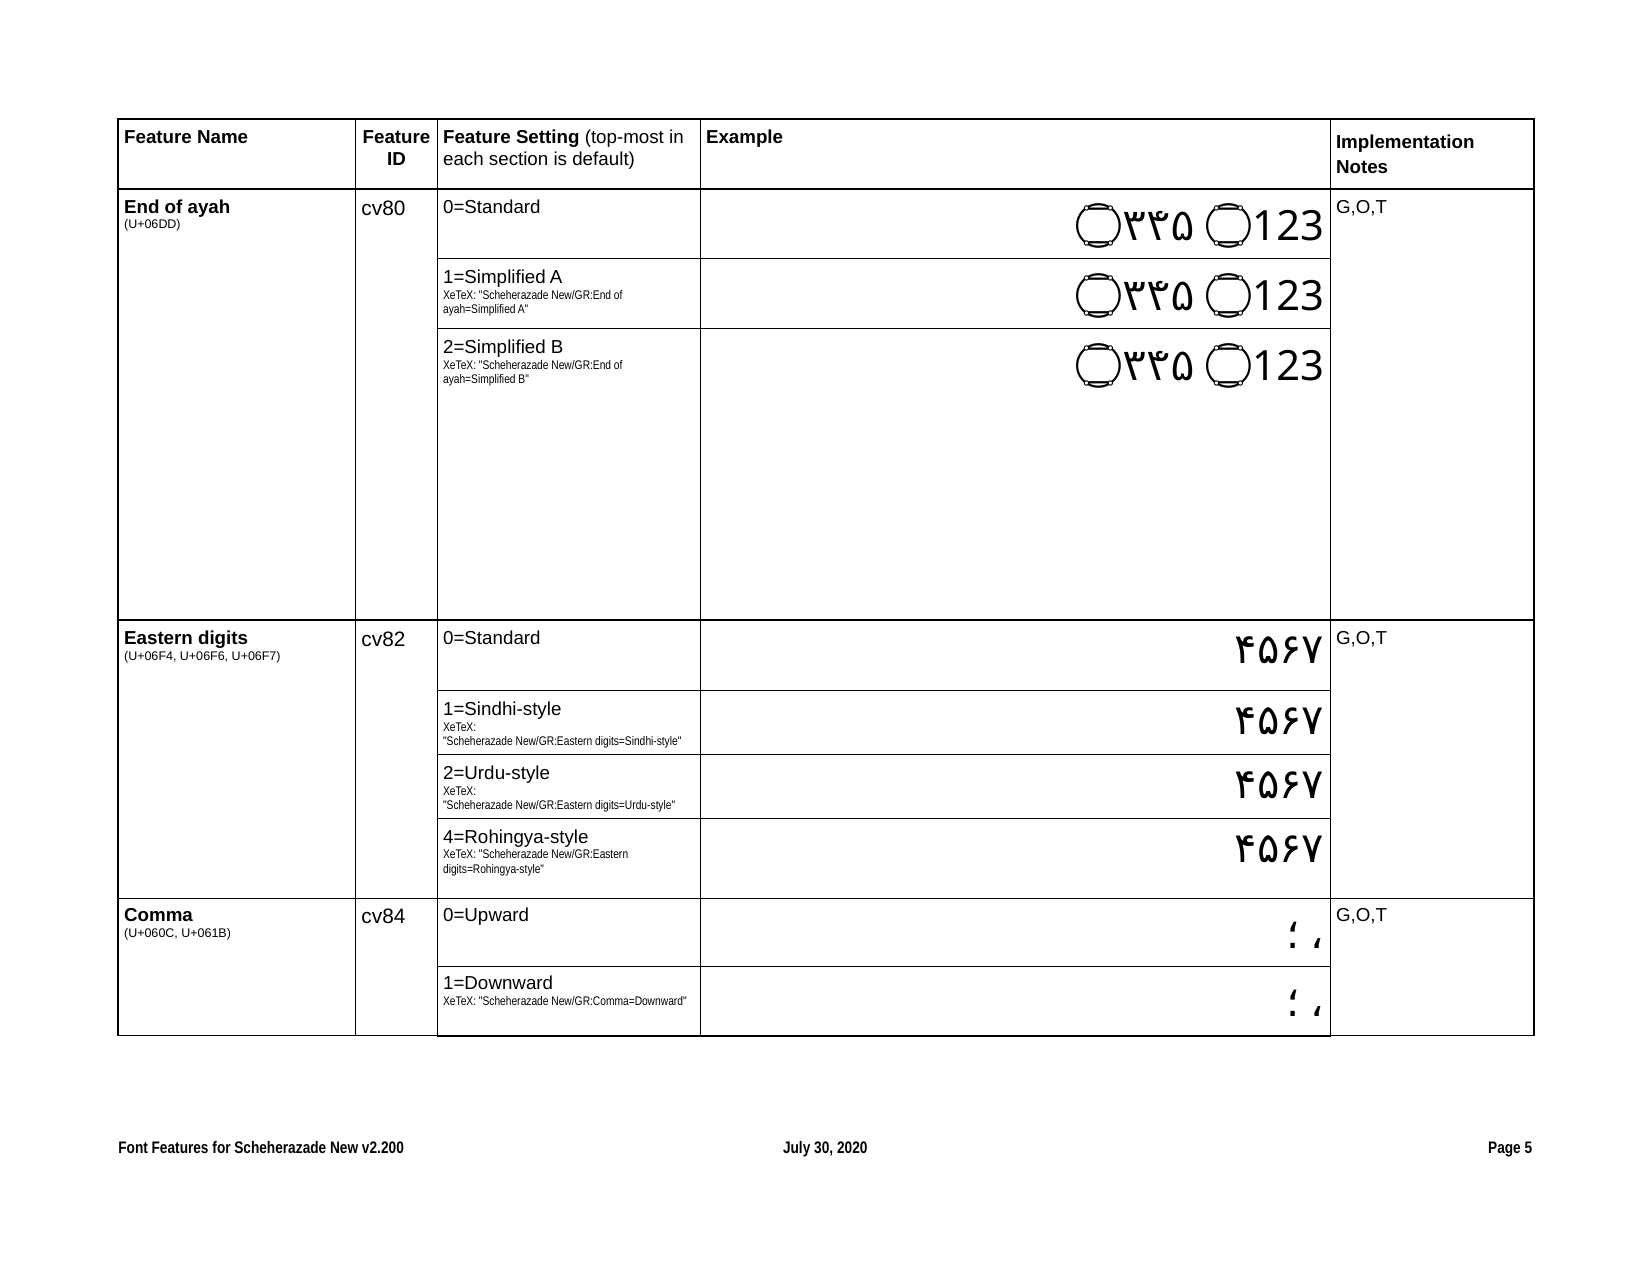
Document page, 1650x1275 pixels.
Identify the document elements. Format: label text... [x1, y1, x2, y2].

table_cell 0=Upward [438, 899, 700, 966]
table_cell ۝123 ۝۳۴۵ [701, 190, 1330, 258]
table_cell Eastern digits (U+06F4, U+06F6, U+06F7) [119, 621, 355, 898]
table_cell ۴۵۶۷ [701, 691, 1330, 754]
table_cell 1=Downward XeTeX: "Scheherazade New/GR:Comma=Downward" [438, 967, 700, 1035]
table_cell G,O,T [1331, 899, 1533, 1035]
table_cell ، ؛ [701, 899, 1330, 966]
table_cell ۴۵۶۷ [701, 621, 1330, 690]
table_cell cv80 [356, 190, 437, 619]
table_cell ۝123 ۝۳۴۵ [701, 259, 1330, 328]
table_cell 2=Simplified B XeTeX: "Scheherazade New/GR:End of ayah=Simplified B" [438, 329, 700, 619]
table_cell cv84 [356, 899, 437, 1035]
table_cell 1=Sindhi-style XeTeX: "Scheherazade New/GR:Eastern digits=Sindhi-style" [438, 691, 700, 754]
table_header Feature ID [356, 120, 437, 188]
table_cell ۴۵۶۷ [701, 819, 1330, 898]
table_header Example [701, 120, 1330, 188]
table_cell ، ؛ [701, 967, 1330, 1035]
table_cell End of ayah (U+06DD) [119, 190, 355, 619]
table_cell G,O,T [1331, 621, 1533, 898]
table_cell 2=Urdu-style XeTeX: "Scheherazade New/GR:Eastern digits=Urdu-style" [438, 755, 700, 818]
table_cell ۴۵۶۷ [701, 755, 1330, 818]
table_header Feature Name [119, 120, 355, 188]
table_cell 0=Standard [438, 190, 700, 258]
table_header Feature Setting (top-most in each section is default) [438, 120, 700, 188]
table_cell 1=Simplified A XeTeX: "Scheherazade New/GR:End of ayah=Simplified A" [438, 259, 700, 328]
table_header Implementation Notes [1331, 120, 1533, 188]
table_cell cv82 [356, 621, 437, 898]
table_cell G,O,T [1331, 190, 1533, 619]
table_cell Comma (U+060C, U+061B) [119, 899, 355, 1035]
table_cell ۝123 ۝۳۴۵ [701, 329, 1330, 619]
table_cell 0=Standard [438, 621, 700, 690]
table_cell 4=Rohingya-style XeTeX: "Scheherazade New/GR:Eastern digits=Rohingya-style" [438, 819, 700, 898]
